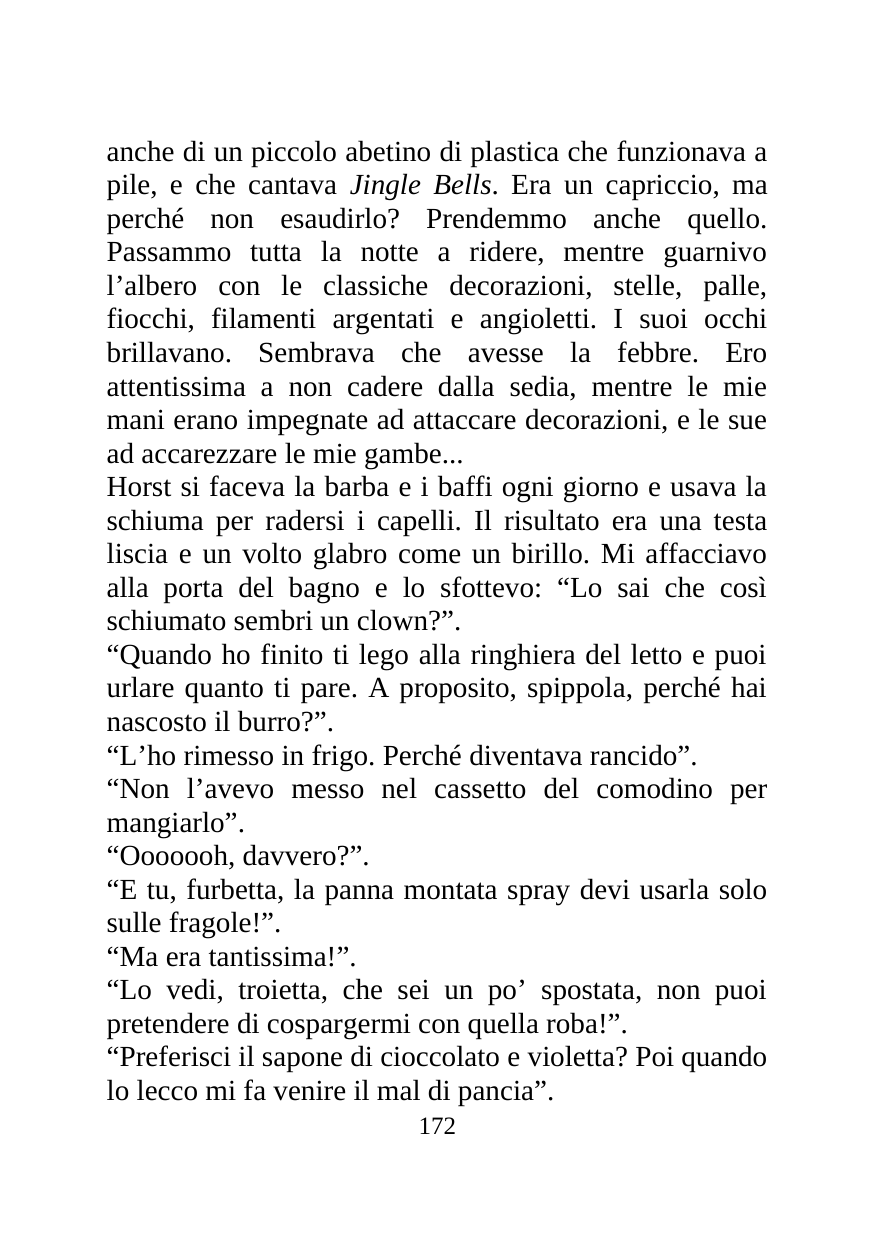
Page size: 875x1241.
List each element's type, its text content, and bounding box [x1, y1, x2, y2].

text anche di un piccolo abetino di plastica che funzionava a pile, e che cantava Jingle Bells. Era un capriccio, ma perché non esaudirlo? Prendemmo anche quello. Passammo tutta la notte a ridere, mentre guarnivo l’albero con le classiche decorazioni, stelle, palle, fiocchi, filamenti argentati e angioletti. I suoi occhi brillavano. Sembrava che avesse la febbre. Ero attentissima a non cadere dalla sedia, mentre le mie mani erano impegnate ad attaccare decorazioni, e le sue ad accarezzare le mie gambe... [106, 134, 768, 469]
text “L’ho rimesso in frigo. Perché diventava rancido”. [106, 738, 768, 771]
text “Ooooooh, davvero?”. [106, 838, 768, 872]
text “Ma era tantissima!”. [106, 939, 768, 972]
text Horst si faceva la barba e i baffi ogni giorno e usava la schiuma per radersi i capelli. Il risultato era una testa liscia e un volto glabro come un birillo. Mi affacciavo alla porta del bagno e lo sfottevo: “Lo sai che così schiumato sembri un clown?”. [106, 469, 768, 637]
text “Preferisci il sapone di cioccolato e violetta? Poi quando lo lecco mi fa venire il mal di pancia”. [106, 1039, 768, 1107]
text “Quando ho finito ti lego alla ringhiera del letto e puoi urlare quanto ti pare. A proposito, spippola, perché hai nascosto il burro?”. [106, 637, 768, 738]
text “Non l’avevo messo nel cassetto del comodino per mangiarlo”. [106, 771, 768, 838]
text “E tu, furbetta, la panna montata spray devi usarla solo sulle fragole!”. [106, 872, 768, 939]
text “Lo vedi, troietta, che sei un po’ spostata, non puoi pretendere di cospargermi con quella roba!”. [106, 972, 768, 1039]
